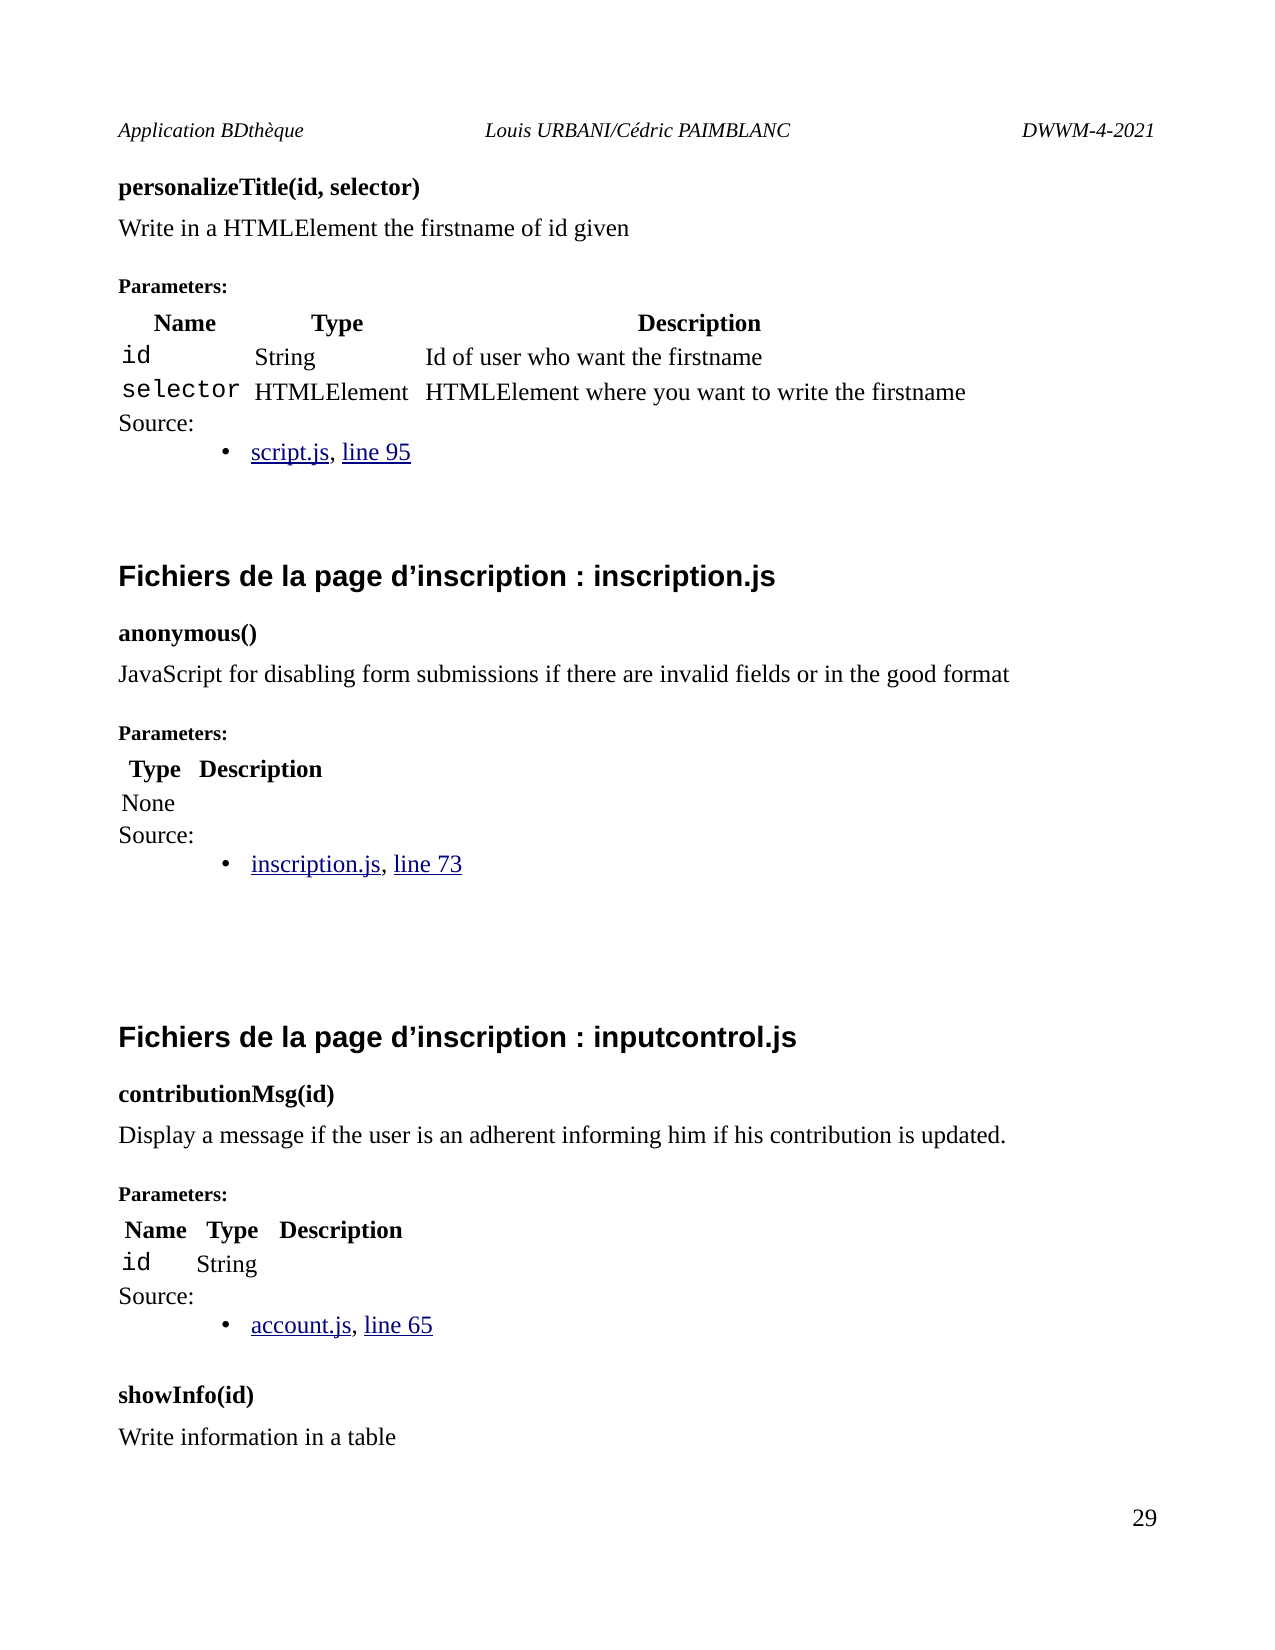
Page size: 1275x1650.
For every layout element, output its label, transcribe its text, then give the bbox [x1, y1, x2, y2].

text Write information in a table [118, 1422, 1157, 1450]
table_cell [191, 786, 330, 820]
table_cell None [118, 786, 191, 820]
text Display a message if the user is an adherent informing him if his contribution is updated. [118, 1120, 1157, 1149]
table_cell String [193, 1246, 271, 1281]
subtitle showInfo(id) [118, 1380, 1157, 1409]
subtitle Fichiers de la page d’inscription : inscription.js [118, 559, 1157, 593]
table_cell [271, 1246, 411, 1281]
table_cell HTMLElement [251, 374, 422, 408]
subtitle Source: [118, 408, 1157, 437]
subtitle Parameters: [118, 274, 1157, 298]
subtitle Source: [118, 820, 1157, 849]
table_cell id [118, 339, 251, 374]
subtitle anonymous() [118, 618, 1157, 647]
subtitle Parameters: [118, 1181, 1157, 1206]
table_header Type [118, 751, 191, 786]
subtitle personalizeTitle(id, selector) [118, 172, 1157, 200]
subtitle contributionMsg(id) [118, 1079, 1157, 1107]
text Write in a HTMLElement the firstname of id given [118, 213, 1157, 242]
table_cell id [118, 1246, 193, 1281]
subtitle Source: [118, 1281, 1157, 1310]
table_header Description [422, 305, 976, 339]
table_header Type [251, 305, 422, 339]
table_header Description [271, 1212, 411, 1246]
table_cell String [251, 339, 422, 374]
table_header Description [191, 751, 330, 786]
table_header Type [193, 1212, 271, 1246]
list script.js, line 95 [221, 437, 1157, 466]
text JavaScript for disabling form submissions if there are invalid fields or in the good format [118, 659, 1157, 688]
table_header Name [118, 305, 251, 339]
subtitle Parameters: [118, 721, 1157, 745]
table_header Name [118, 1212, 193, 1246]
table_cell Id of user who want the firstname [422, 339, 976, 374]
list inscription.js, line 73 [221, 849, 1157, 878]
list account.js, line 65 [221, 1310, 1157, 1338]
subtitle Fichiers de la page d’inscription : inputcontrol.js [118, 1020, 1157, 1054]
table_cell HTMLElement where you want to write the firstname [422, 374, 976, 408]
table_cell selector [118, 374, 251, 408]
